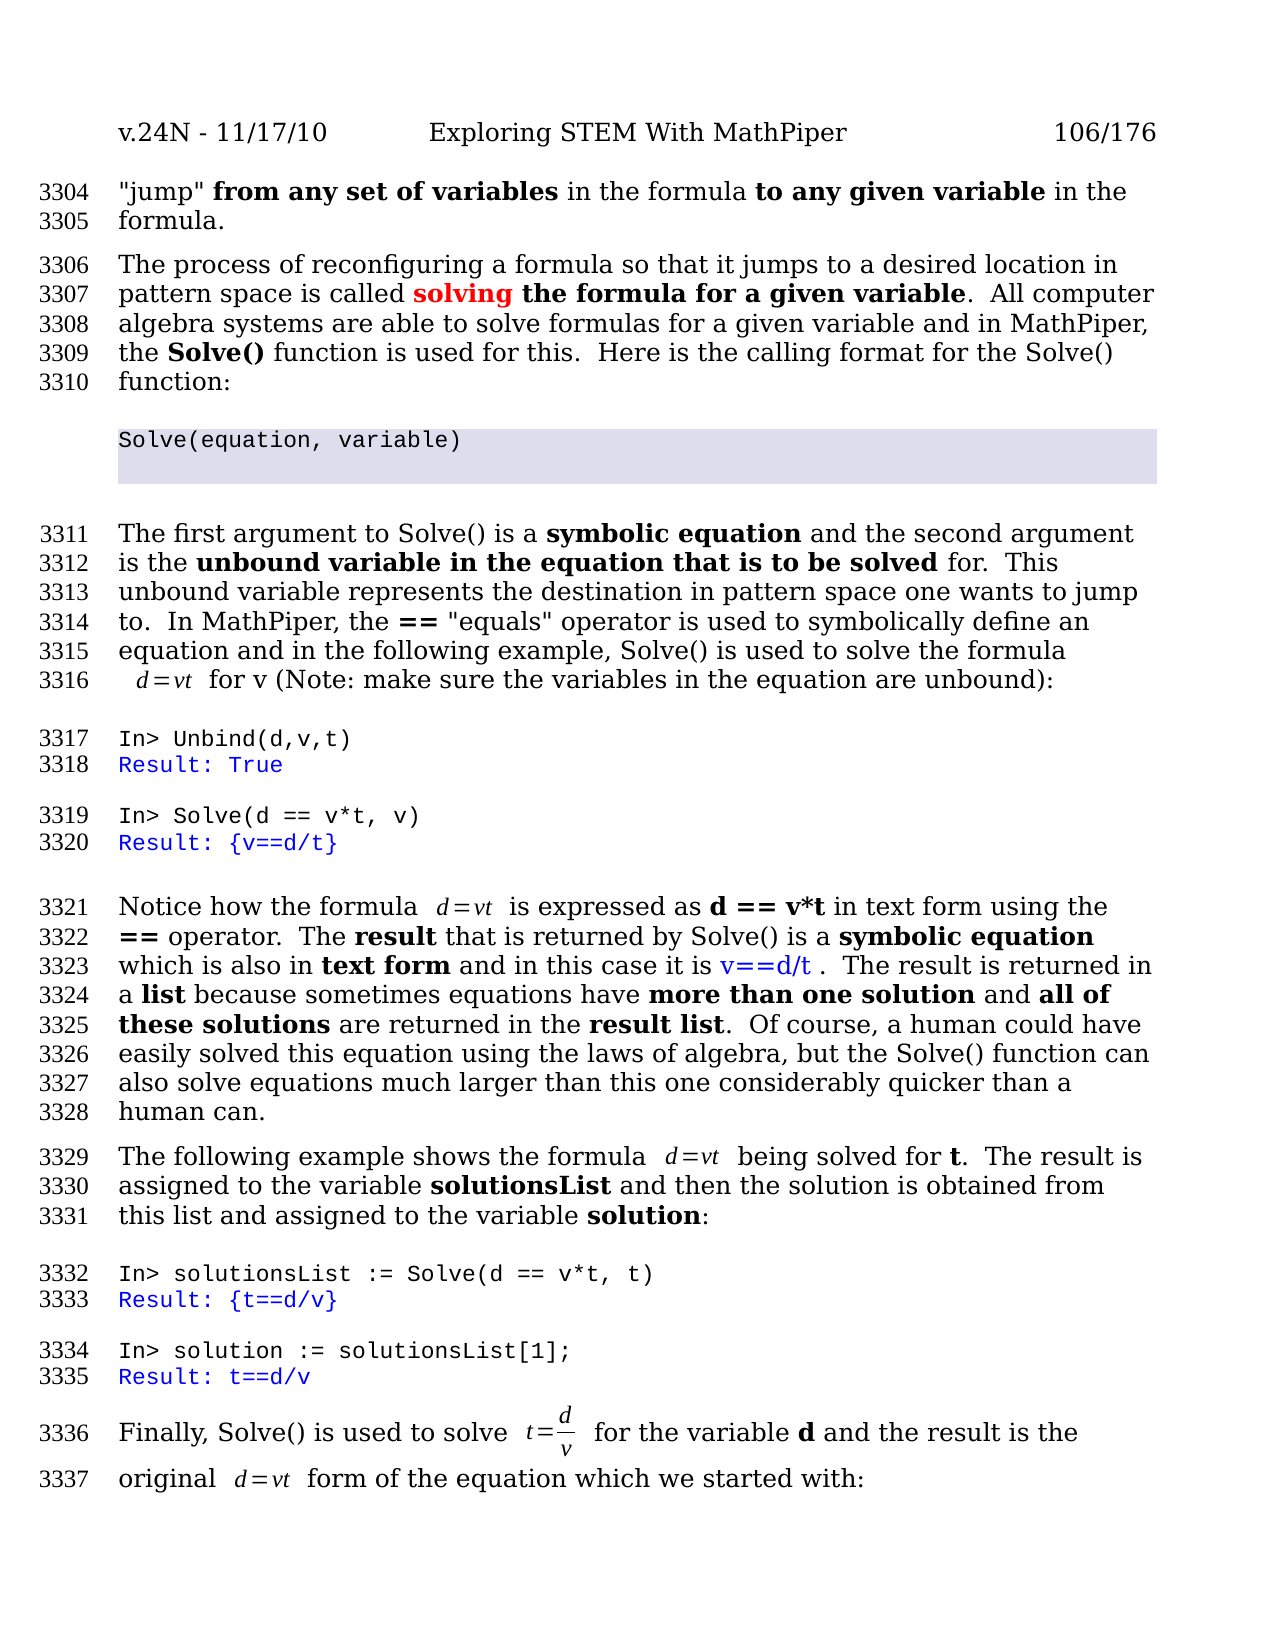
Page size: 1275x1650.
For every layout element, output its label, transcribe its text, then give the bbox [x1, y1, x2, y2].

text The following example shows the formulabeing solved for t. The result is assigned to the variable solutionsList and then the solution is obtained from this list and assigned to the variable solution: [118, 1141, 1157, 1230]
text Result: {t==d/v} [118, 1288, 1157, 1314]
text In> solution := solutionsList[1]; [118, 1340, 1157, 1366]
text Notice how the formulais expressed as d == v*t in text form using the == operator. The result that is returned by Solve() is a symbolic equation which is also in text form and in this case it is v==d/t . The result is returned in a list because sometimes equations have more than one solution and all of these solutions are returned in the result list. Of course, a human could have easily solved this equation using the laws of algebra, but the Solve() function can also solve equations much larger than this one considerably quicker than a human can. [118, 892, 1157, 1126]
table_header Solve(equation, variable) [118, 429, 1157, 484]
text Result: True [118, 753, 1157, 779]
text In> Unbind(d,v,t) [118, 727, 1157, 753]
text In> Solve(d == v*t, v) [118, 805, 1157, 831]
text Finally, Solve() is used to solvefor the variable d and the result is the originalform of the equation which we started with: [118, 1401, 1157, 1494]
text In> solutionsList := Solve(d == v*t, t) [118, 1262, 1157, 1288]
text The process of reconfiguring a formula so that it jumps to a desired location in pattern space is called solving the formula for a given variable. All computer algebra systems are able to solve formulas for a given variable and in MathPiper, the Solve() function is used for this. Here is the calling format for the Solve() function: [118, 250, 1157, 397]
text Result: t==d/v [118, 1366, 1157, 1392]
text Result: {v==d/t} [118, 831, 1157, 857]
text "jump" from any set of variables in the formula to any given variable in the formula. [118, 177, 1157, 235]
text The first argument to Solve() is a symbolic equation and the second argument is the unbound variable in the equation that is to be solved for. This unbound variable represents the destination in pattern space one wants to jump to. In MathPiper, the == "equals" operator is used to symbolically define an equation and in the following example, Solve() is used to solve the formulafor v (Note: make sure the variables in the equation are unbound): [118, 519, 1157, 695]
